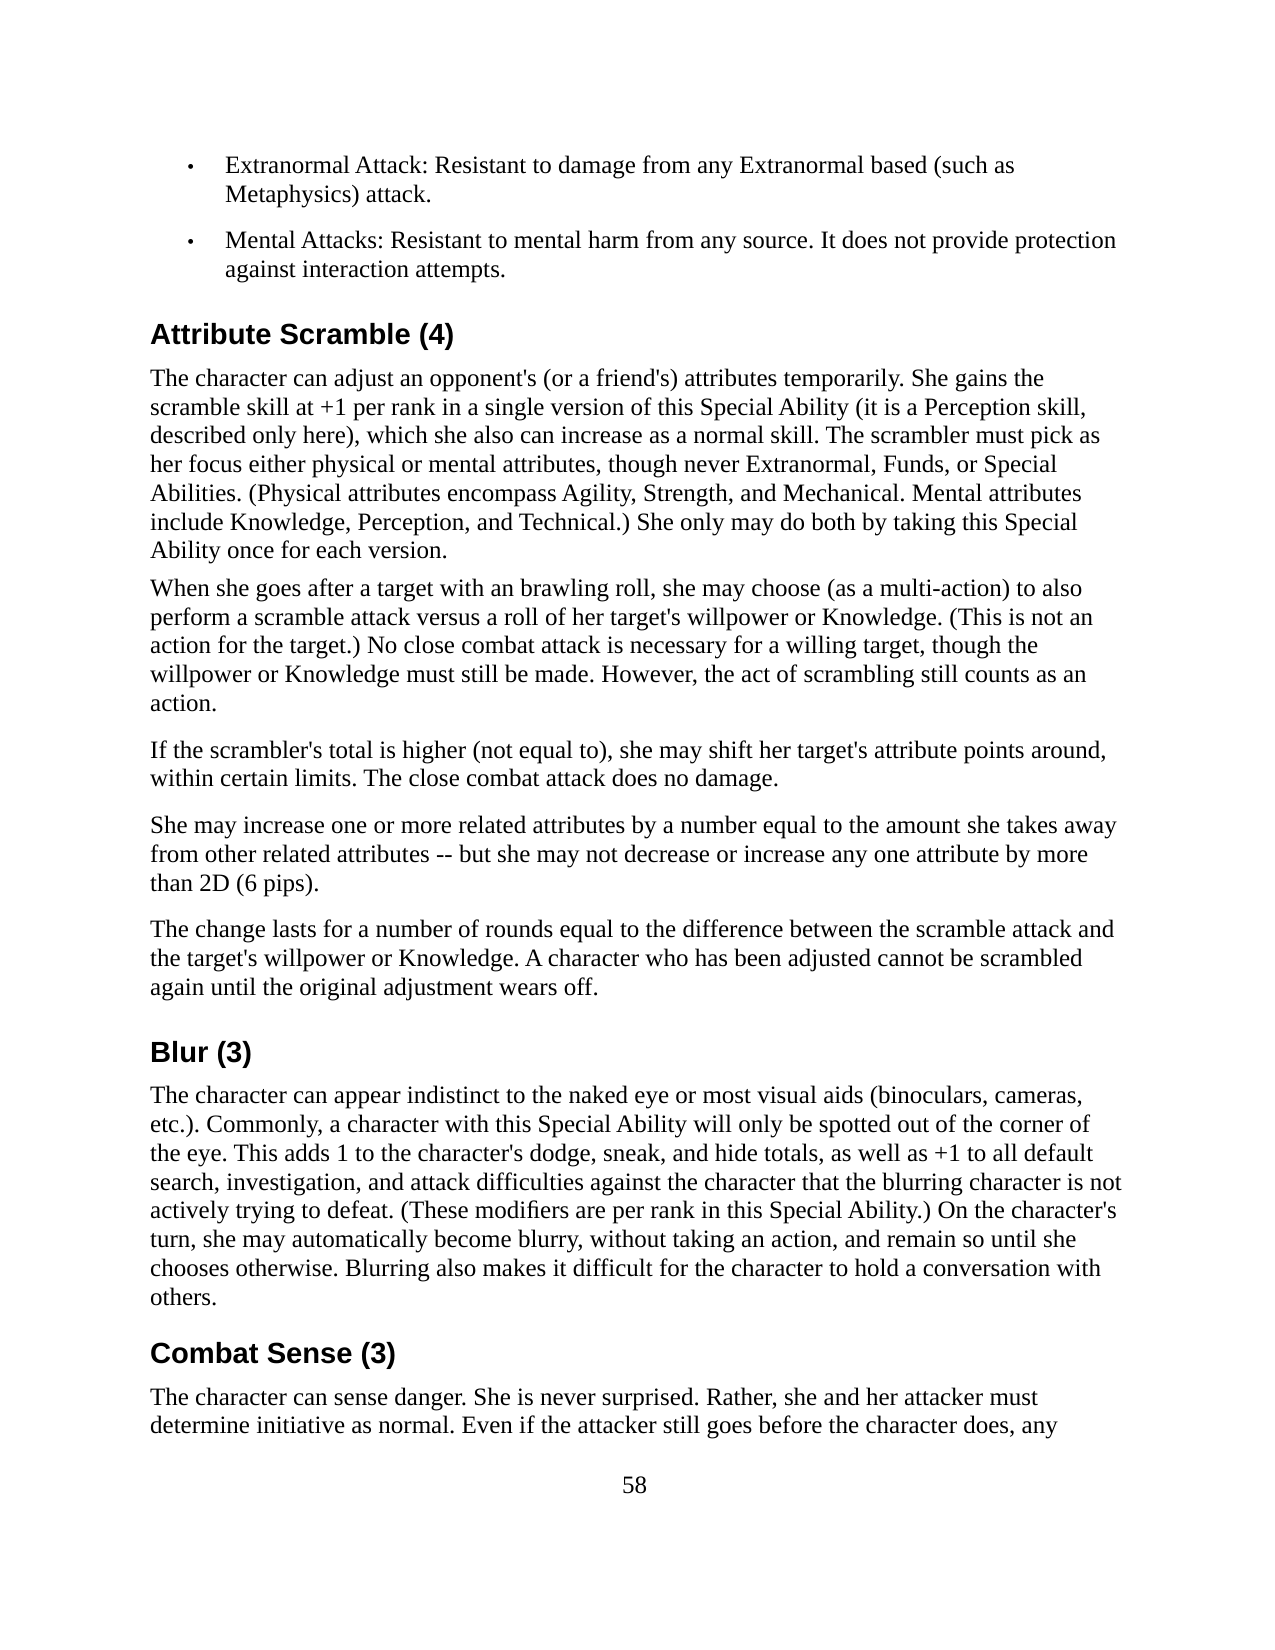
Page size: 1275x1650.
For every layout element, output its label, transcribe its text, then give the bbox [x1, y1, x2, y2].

list Mental Attacks: Resistant to mental harm from any source. It does not provide protection against interaction attempts. [187, 225, 1125, 283]
text The character can appear indistinct to the naked eye or most visual aids (binoculars, cameras, etc.). Commonly, a character with this Special Ability will only be spotted out of the corner of the eye. This adds 1 to the character's dodge, sneak, and hide totals, as well as +1 to all default search, investigation, and attack difficulties against the character that the blurring character is not actively trying to defeat. (These modiﬁers are per rank in this Special Ability.) On the character's turn, she may automatically become blurry, without taking an action, and remain so until she chooses otherwise. Blurring also makes it difficult for the character to hold a conversation with others. [150, 1081, 1125, 1311]
list Extranormal Attack: Resistant to damage from any Extranormal based (such as Metaphysics) attack. [187, 150, 1125, 207]
text The character can adjust an opponent's (or a friend's) attributes temporarily. She gains the scramble skill at +1 per rank in a single version of this Special Ability (it is a Perception skill, described only here), which she also can increase as a normal skill. The scrambler must pick as her focus either physical or mental attributes, though never Extranormal, Funds, or Special Abilities. (Physical attributes encompass Agility, Strength, and Mechanical. Mental attributes include Knowledge, Perception, and Technical.) She only may do both by taking this Special Ability once for each version. [150, 363, 1125, 564]
text She may increase one or more related attributes by a number equal to the amount she takes away from other related attributes -- but she may not decrease or increase any one attribute by more than 2D (6 pips). [150, 810, 1125, 896]
subtitle Combat Sense (3) [150, 1336, 1125, 1369]
text The character can sense danger. She is never surprised. Rather, she and her attacker must determine initiative as normal. Even if the attacker still goes before the character does, any [150, 1382, 1125, 1439]
text When she goes after a target with an brawling roll, she may choose (as a multi-action) to also perform a scramble attack versus a roll of her target's willpower or Knowledge. (This is not an action for the target.) No close combat attack is necessary for a willing target, though the willpower or Knowledge must still be made. However, the act of scrambling still counts as an action. [150, 573, 1125, 717]
text The change lasts for a number of rounds equal to the difference between the scramble attack and the target's willpower or Knowledge. A character who has been adjusted cannot be scrambled again until the original adjustment wears off. [150, 914, 1125, 1001]
text If the scrambler's total is higher (not equal to), she may shift her target's attribute points around, within certain limits. The close combat attack does no damage. [150, 735, 1125, 792]
subtitle Blur (3) [150, 1034, 1125, 1068]
subtitle Attribute Scramble (4) [150, 317, 1125, 350]
